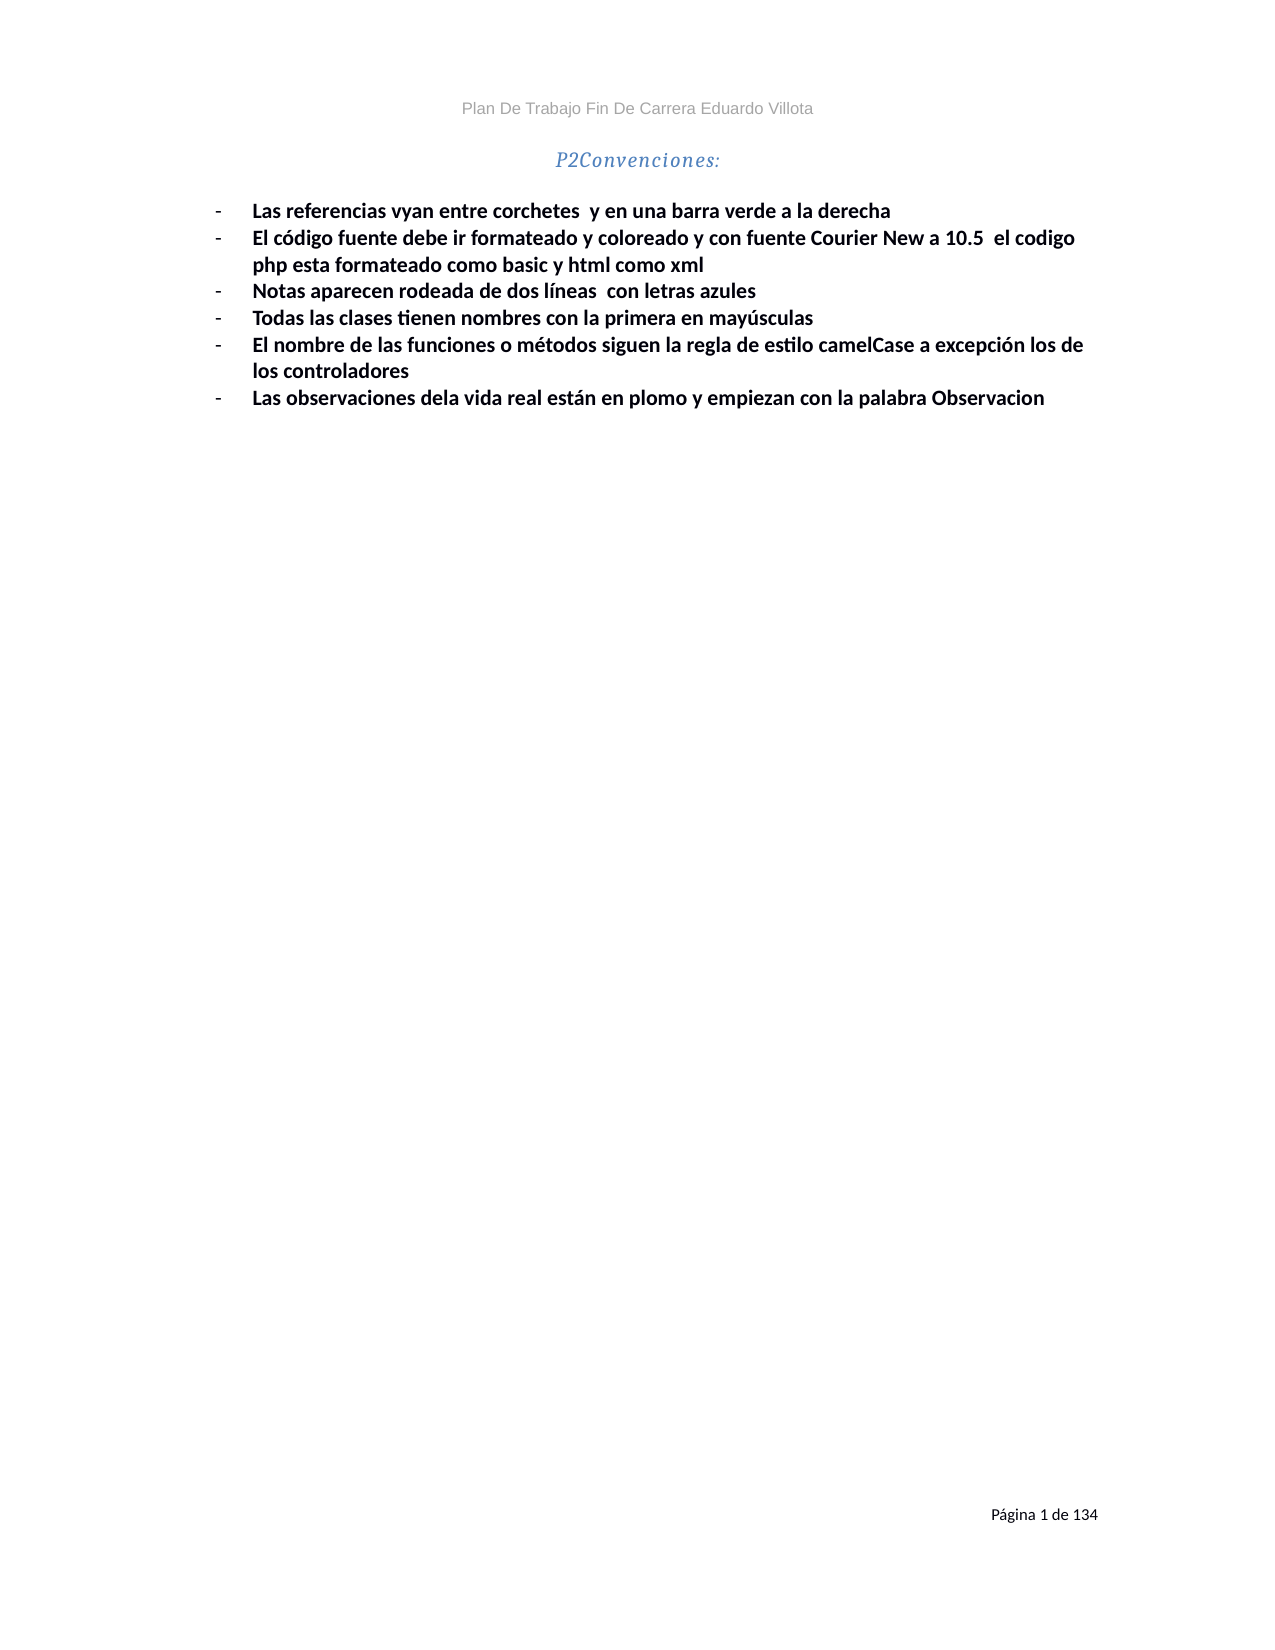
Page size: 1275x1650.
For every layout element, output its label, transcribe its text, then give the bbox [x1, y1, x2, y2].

list Notas aparecen rodeada de dos líneas con letras azules [215, 277, 1098, 304]
list El nombre de las funciones o métodos siguen la regla de estilo camelCase a excepción los de los controladores [215, 331, 1098, 384]
list Las observaciones dela vida real están en plomo y empiezan con la palabra Observacion [215, 384, 1098, 411]
list Las referencias vyan entre corchetes y en una barra verde a la derecha [215, 197, 1098, 224]
list El código fuente debe ir formateado y coloreado y con fuente Courier New a 10.5 el codigo php esta formateado como basic y html como xml [215, 224, 1098, 277]
list Todas las clases tienen nombres con la primera en mayúsculas [215, 304, 1098, 331]
subtitle P2Convenciones: [177, 148, 1098, 173]
